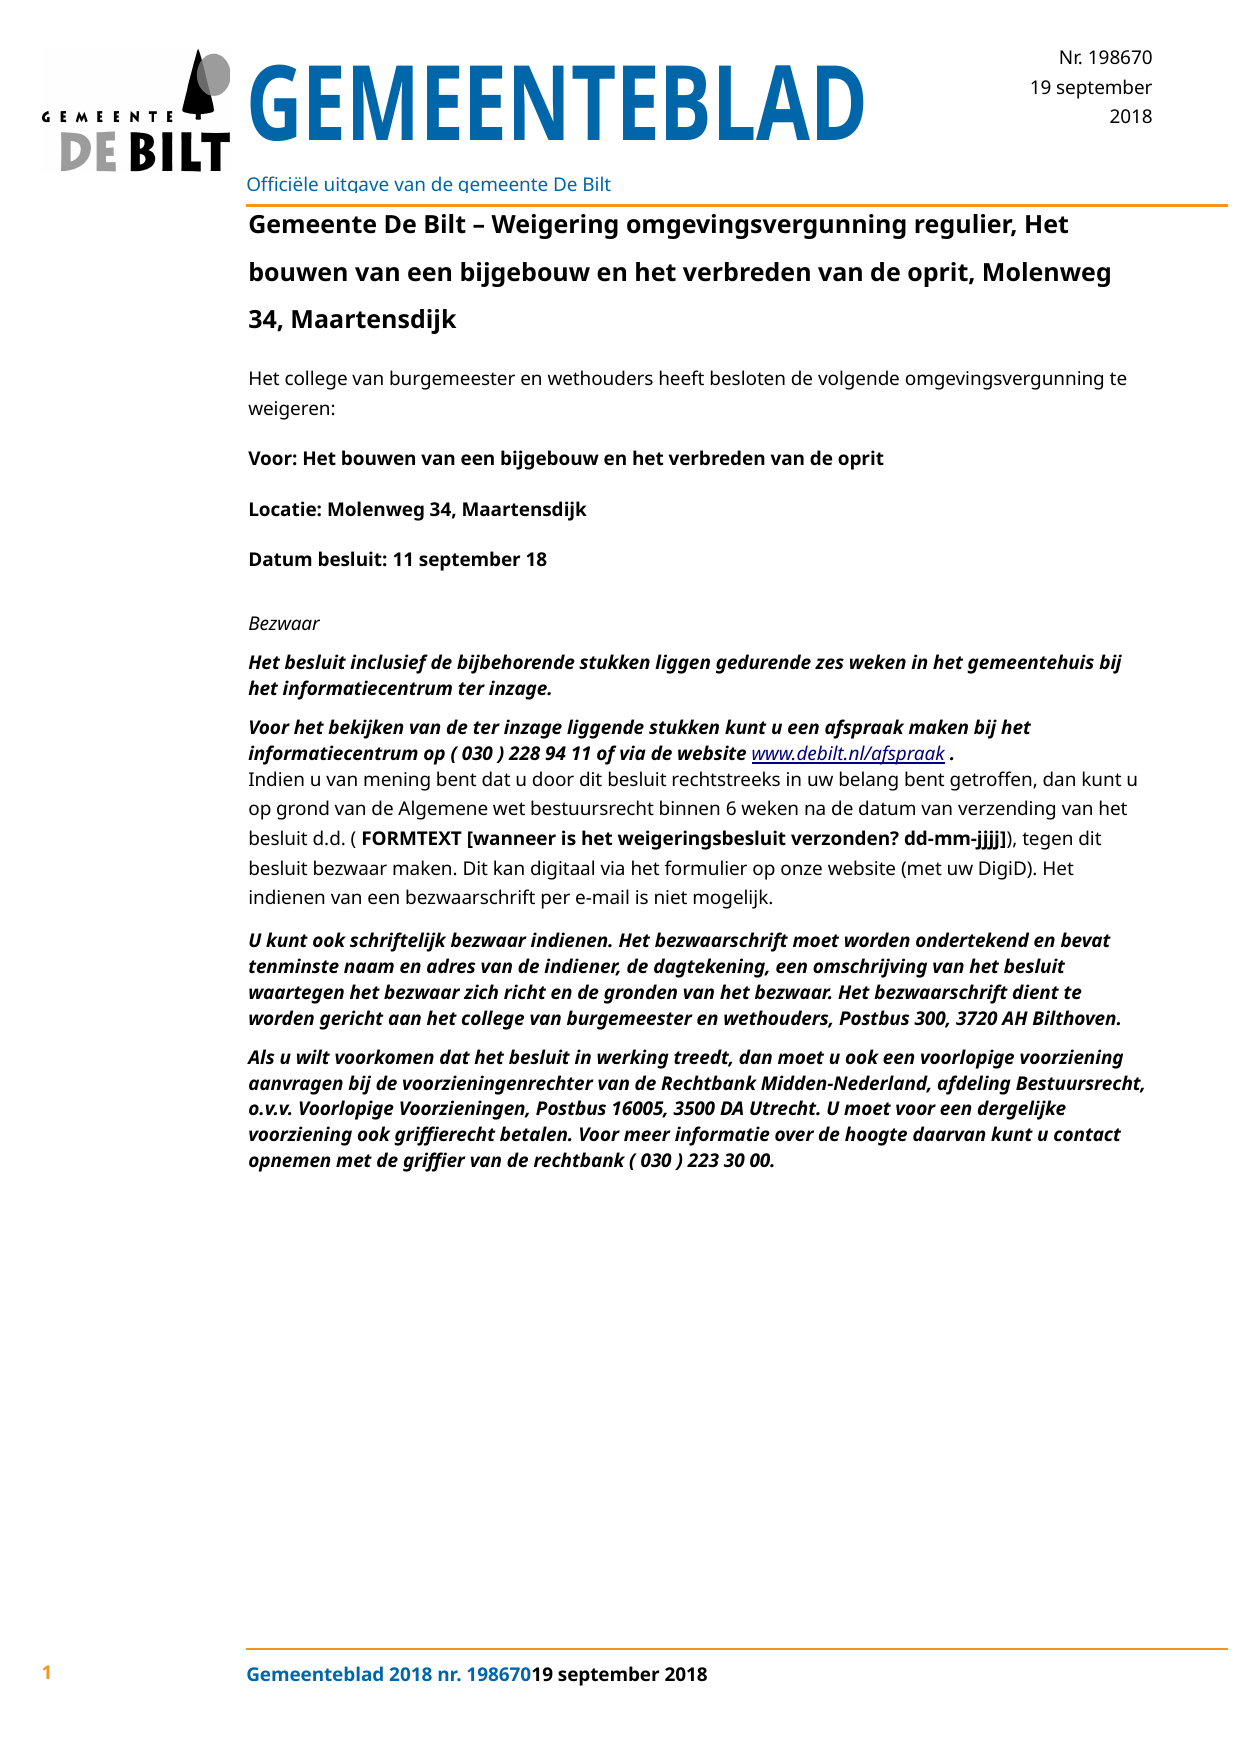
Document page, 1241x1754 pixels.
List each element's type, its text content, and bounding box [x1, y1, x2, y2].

text Datum besluit: 11 september 18 [248, 546, 1152, 572]
text U kunt ook schriftelijk bezwaar indienen. Het bezwaarschrift moet worden ondertekend en bevat tenminste naam en adres van de indiener, de dagtekening, een omschrijving van het besluit waartegen het bezwaar zich richt en de gronden van het bezwaar. Het bezwaarschrift dient te worden gericht aan het college van burgemeester en wethouders, Postbus 300, 3720 AH Bilthoven. [248, 927, 1152, 1030]
text Voor: Het bouwen van een bijgebouw en het verbreden van de oprit [248, 446, 1152, 471]
text Voor het bekijken van de ter inzage liggende stukken kunt u een afspraak maken bij het informatiecentrum op ( 030 ) 228 94 11 of via de website www.debilt.nl/afspraak . [248, 714, 1152, 766]
text Locatie: Molenweg 34, Maartensdijk [248, 496, 1152, 522]
picture [41, 47, 231, 172]
text Het besluit inclusief de bijbehorende stukken liggen gedurende zes weken in het gemeentehuis bij het informatiecentrum ter inzage. [248, 649, 1152, 701]
text Als u wilt voorkomen dat het besluit in werking treedt, dan moet u ook een voorlopige voorziening aanvragen bij de voorzieningenrechter van de Rechtbank Midden-Nederland, afdeling Bestuursrecht, o.v.v. Voorlopige Voorzieningen, Postbus 16005, 3500 DA Utrecht. U moet voor een dergelijke voorziening ook griffierecht betalen. Voor meer informatie over de hoogte daarvan kunt u contact opnemen met de griffier van de rechtbank ( 030 ) 223 30 00. [248, 1044, 1152, 1173]
text Indien u van mening bent dat u door dit besluit rechtstreeks in uw belang bent getroffen, dan kunt u op grond van de Algemene wet bestuursrecht binnen 6 weken na de datum van verzending van het besluit d.d. ( FORMTEXT [wanneer is het weigeringsbesluit verzonden? dd-mm-jjjj]), tegen dit besluit bezwaar maken. Dit kan digitaal via het formulier op onze website (met uw DigiD). Het indienen van een bezwaarschrift per e-mail is niet mogelijk. [248, 766, 1152, 910]
text Bezwaar [248, 610, 1152, 636]
text Gemeente De Bilt – Weigering omgevingsvergunning regulier, Het bouwen van een bijgebouw en het verbreden van de oprit, Molenweg 34, Maartensdijk [248, 207, 1152, 336]
text Het college van burgemeester en wethouders heeft besloten de volgende omgevingsvergunning te weigeren: [248, 366, 1152, 421]
